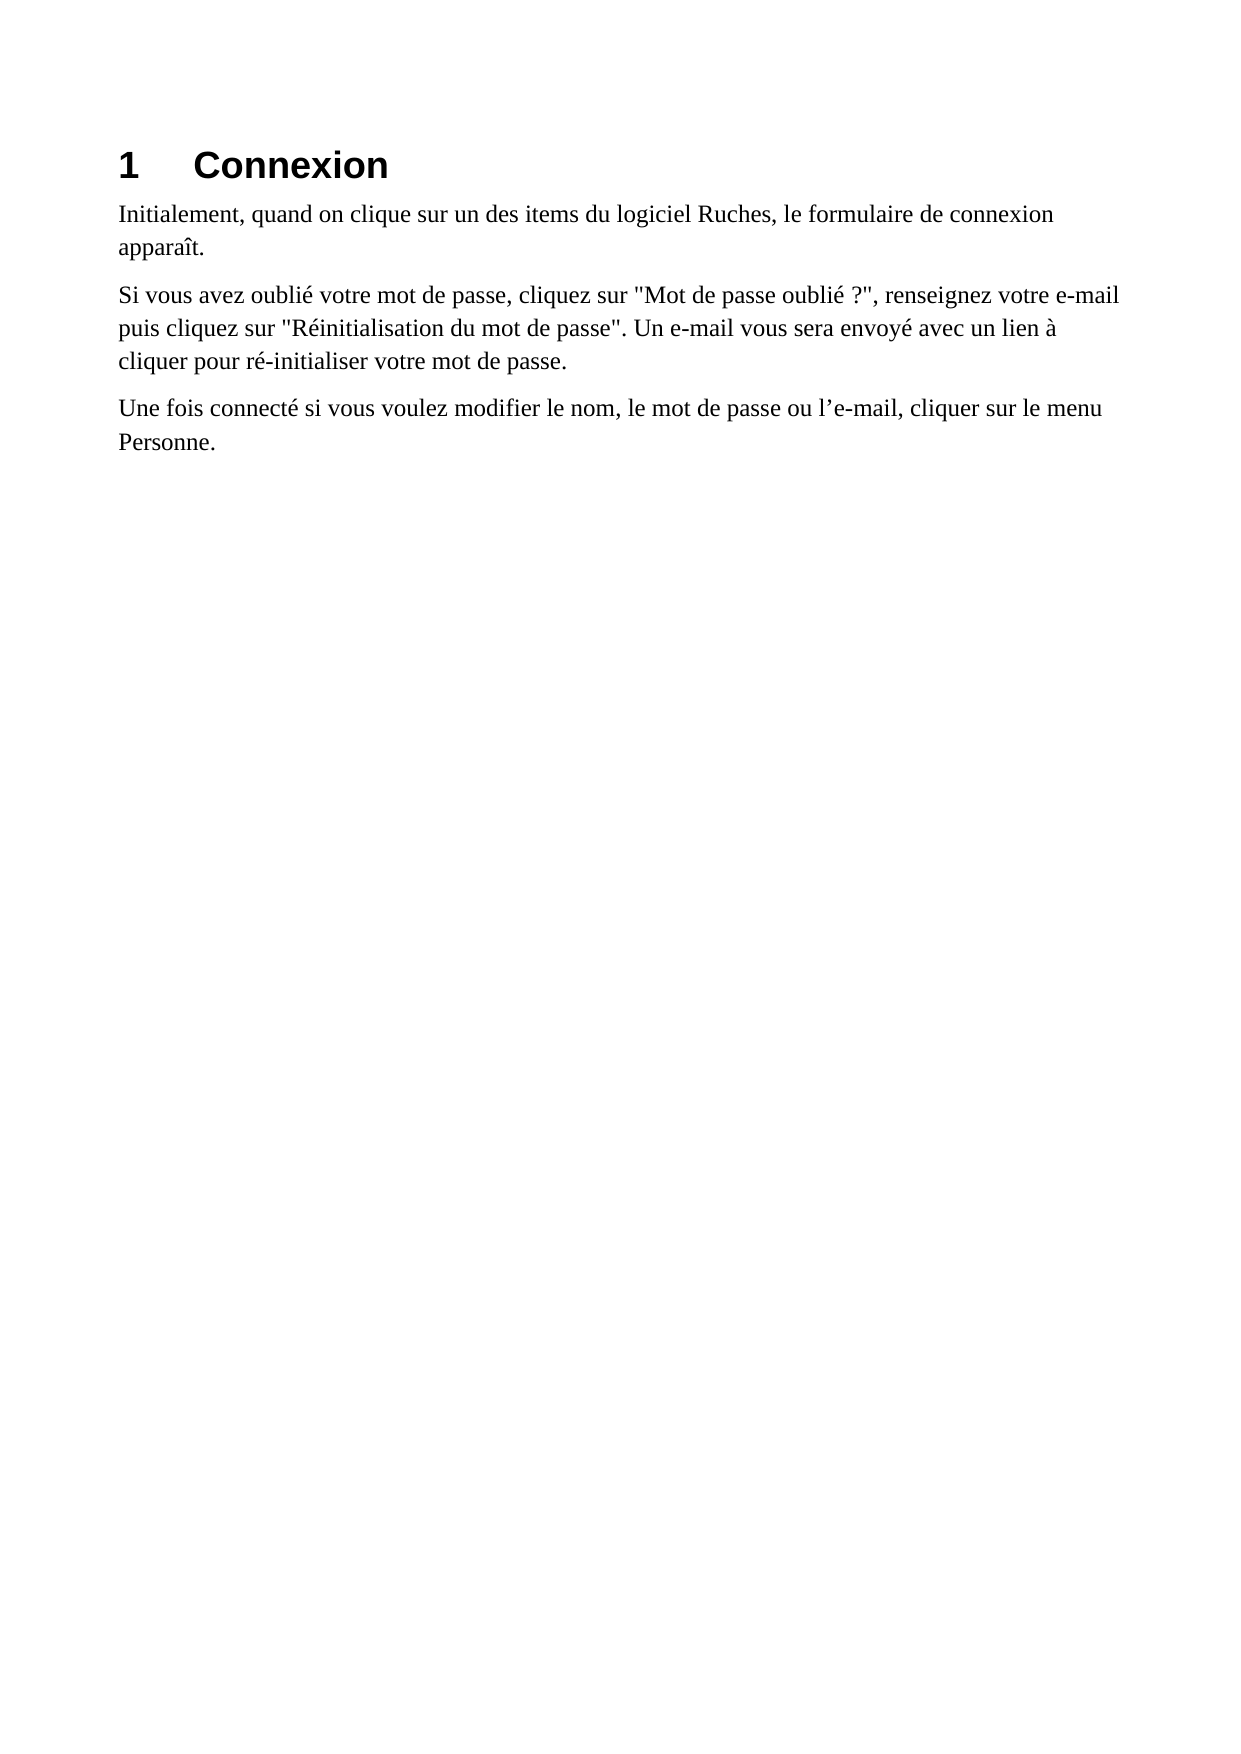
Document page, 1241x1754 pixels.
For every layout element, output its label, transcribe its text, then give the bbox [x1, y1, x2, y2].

text Une fois connecté si vous voulez modifier le nom, le mot de passe ou l’e-mail, cliquer sur le menu Personne. [118, 393, 1122, 455]
text Initialement, quand on clique sur un des items du logiciel Ruches, le formulaire de connexion apparaît. [118, 199, 1122, 261]
subtitle Connexion [118, 143, 1122, 187]
text Si vous avez oublié votre mot de passe, cliquez sur "Mot de passe oublié ?", renseignez votre e-mail puis cliquez sur "Réinitialisation du mot de passe". Un e-mail vous sera envoyé avec un lien à cliquer pour ré-initialiser votre mot de passe. [118, 280, 1122, 375]
